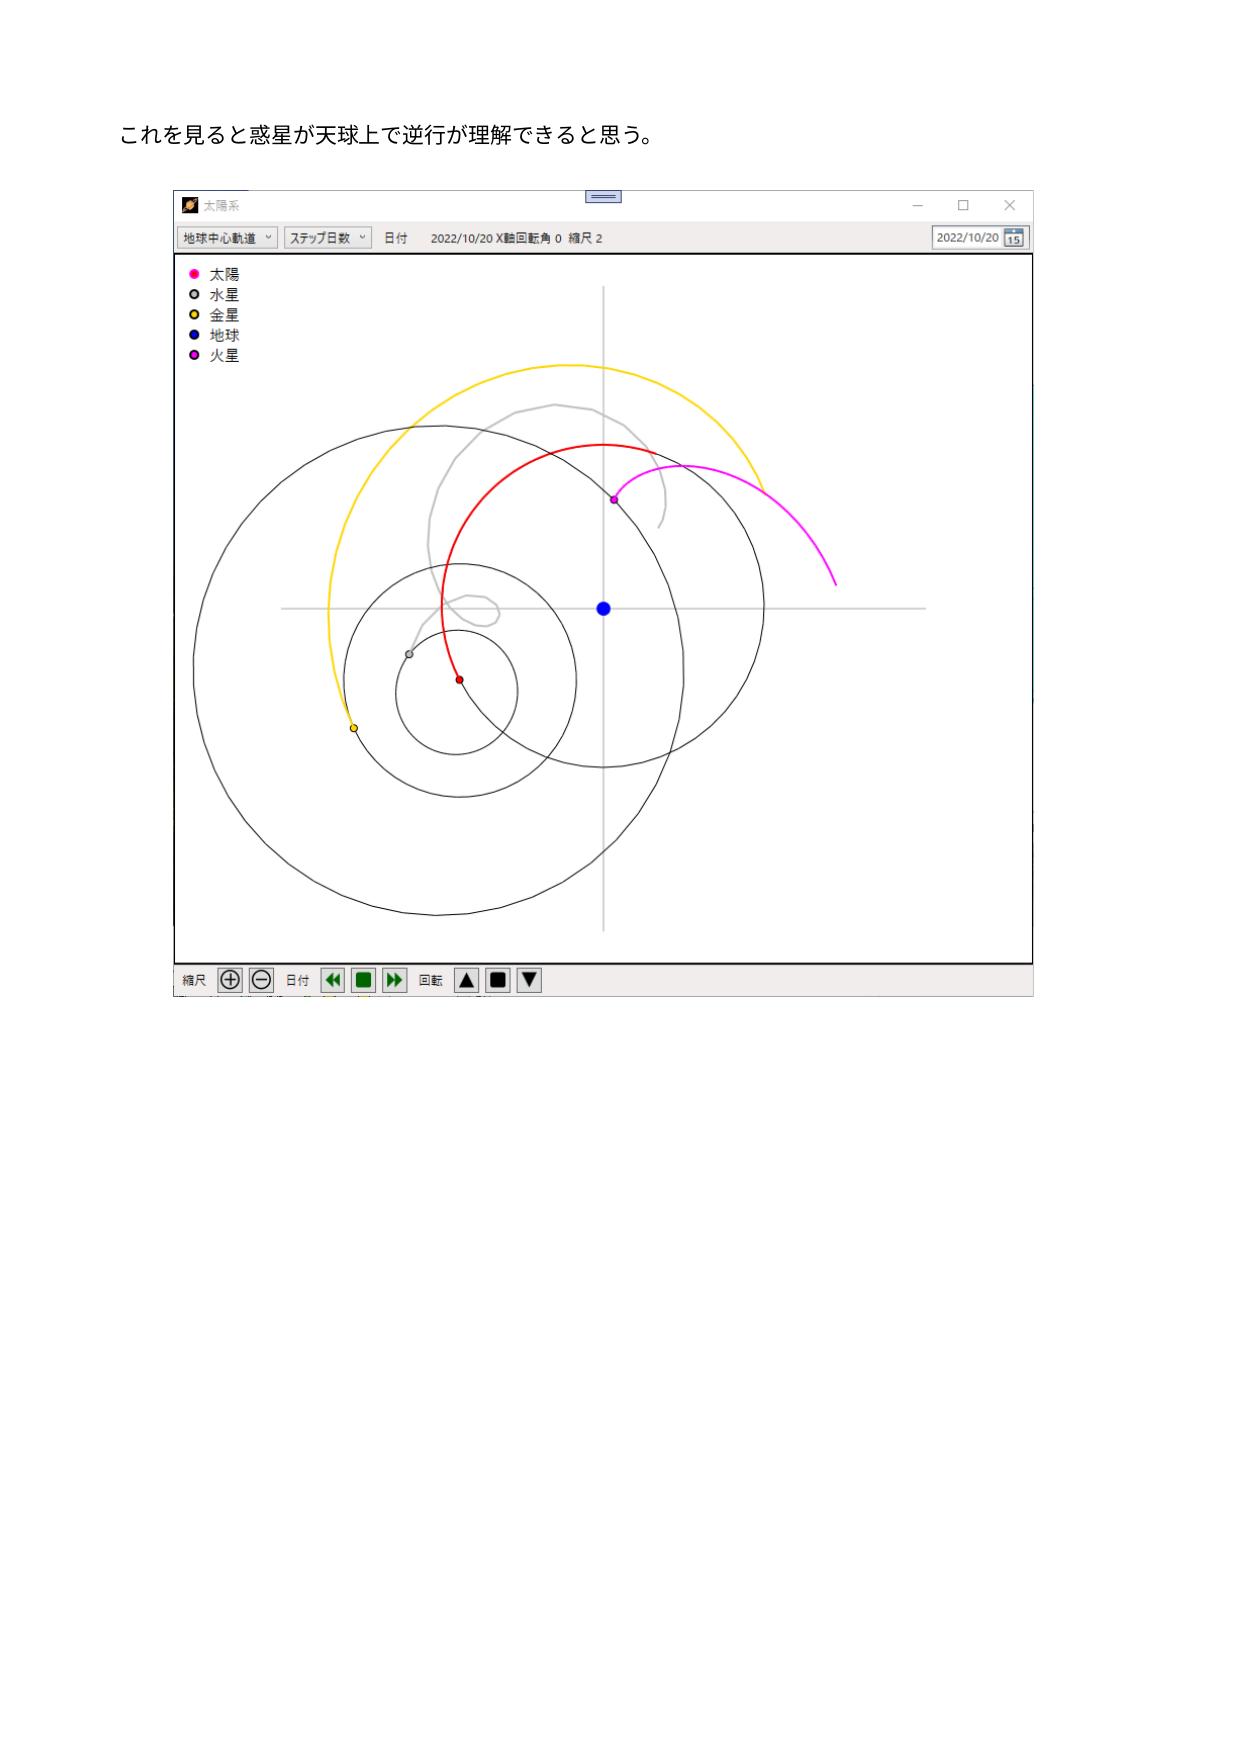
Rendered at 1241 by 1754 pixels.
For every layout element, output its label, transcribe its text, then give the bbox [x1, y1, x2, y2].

text これを見ると惑星が天球上で逆行が理解できると思う。 [118, 118, 1122, 150]
picture [173, 190, 1034, 997]
